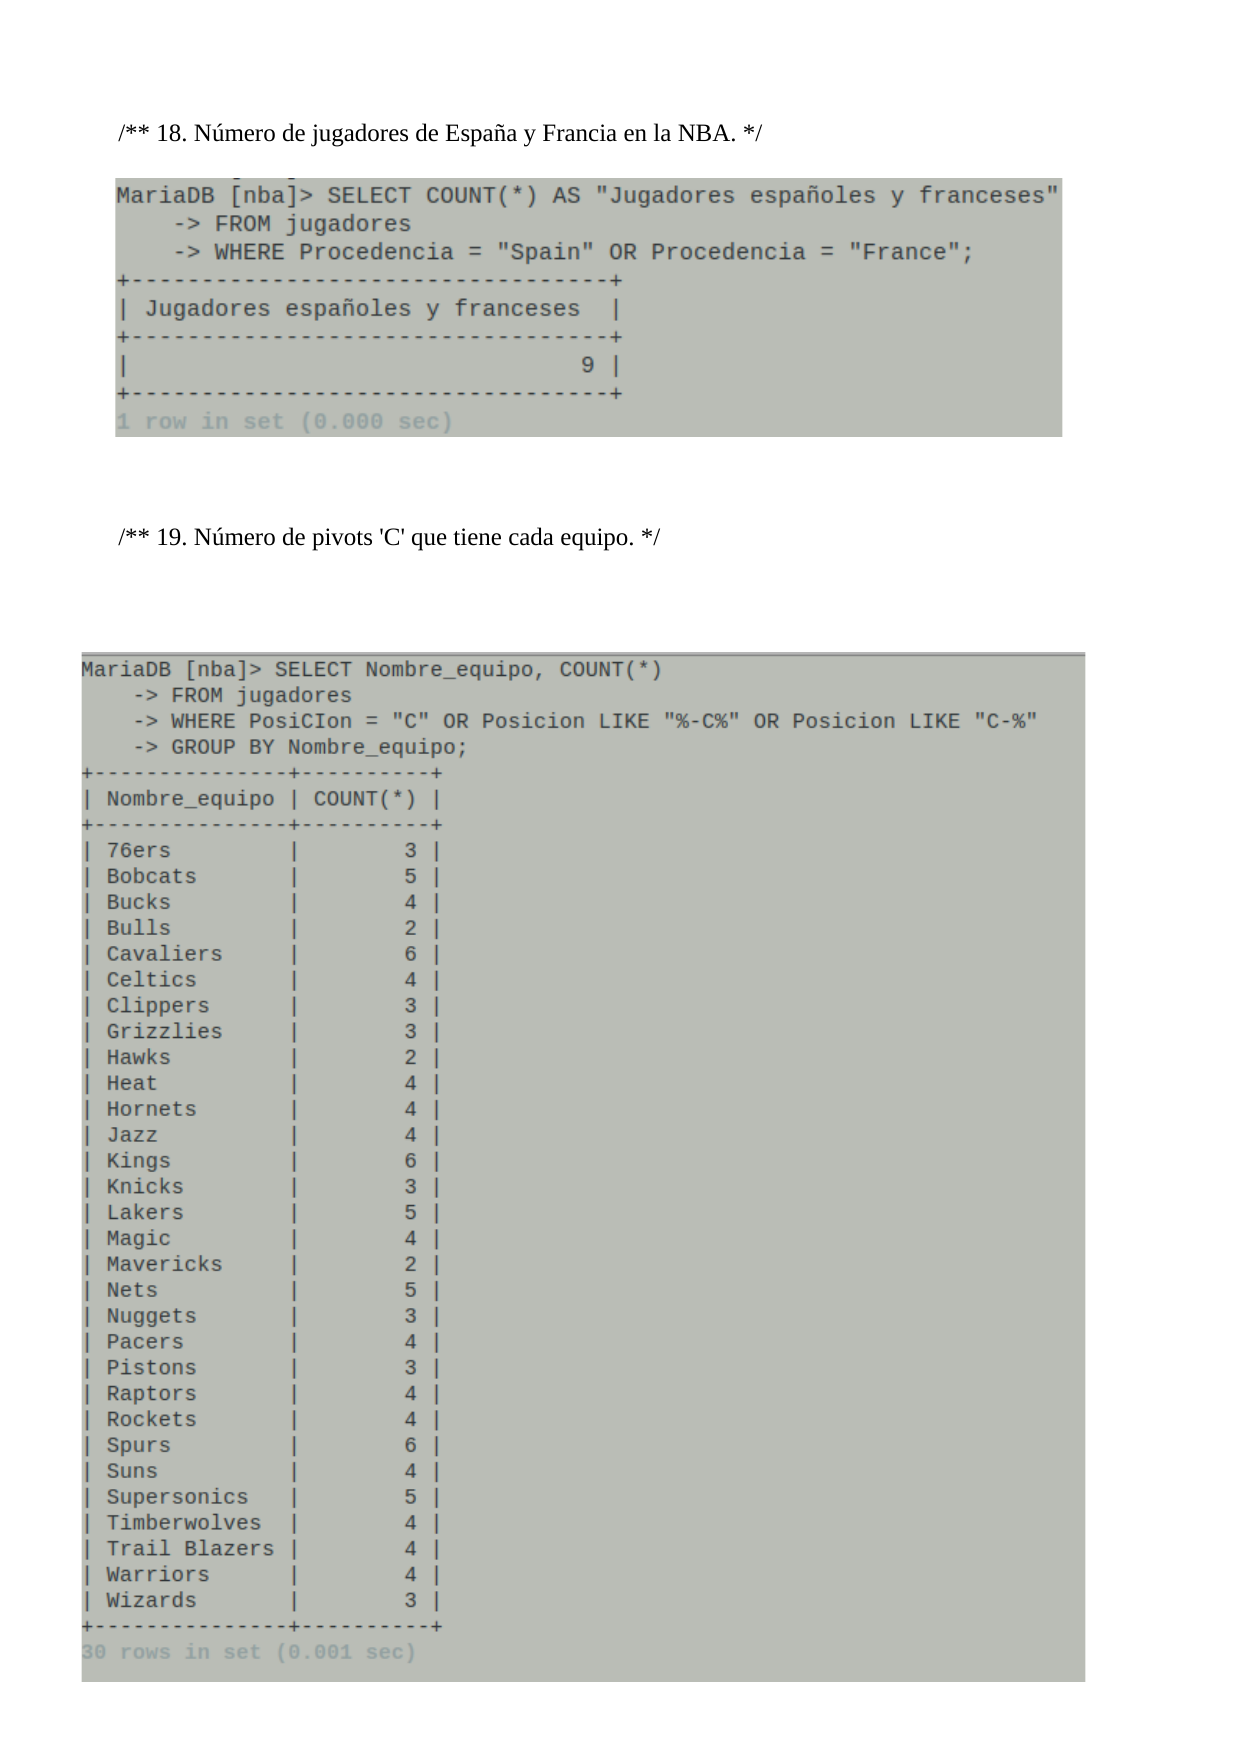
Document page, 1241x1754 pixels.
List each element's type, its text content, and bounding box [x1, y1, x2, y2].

text /** 19. Número de pivots 'C' que tiene cada equipo. */ [118, 465, 1122, 551]
picture [81, 652, 1086, 1682]
text /** 18. Número de jugadores de España y Francia en la NBA. */ [118, 118, 1122, 176]
picture [115, 178, 1063, 437]
